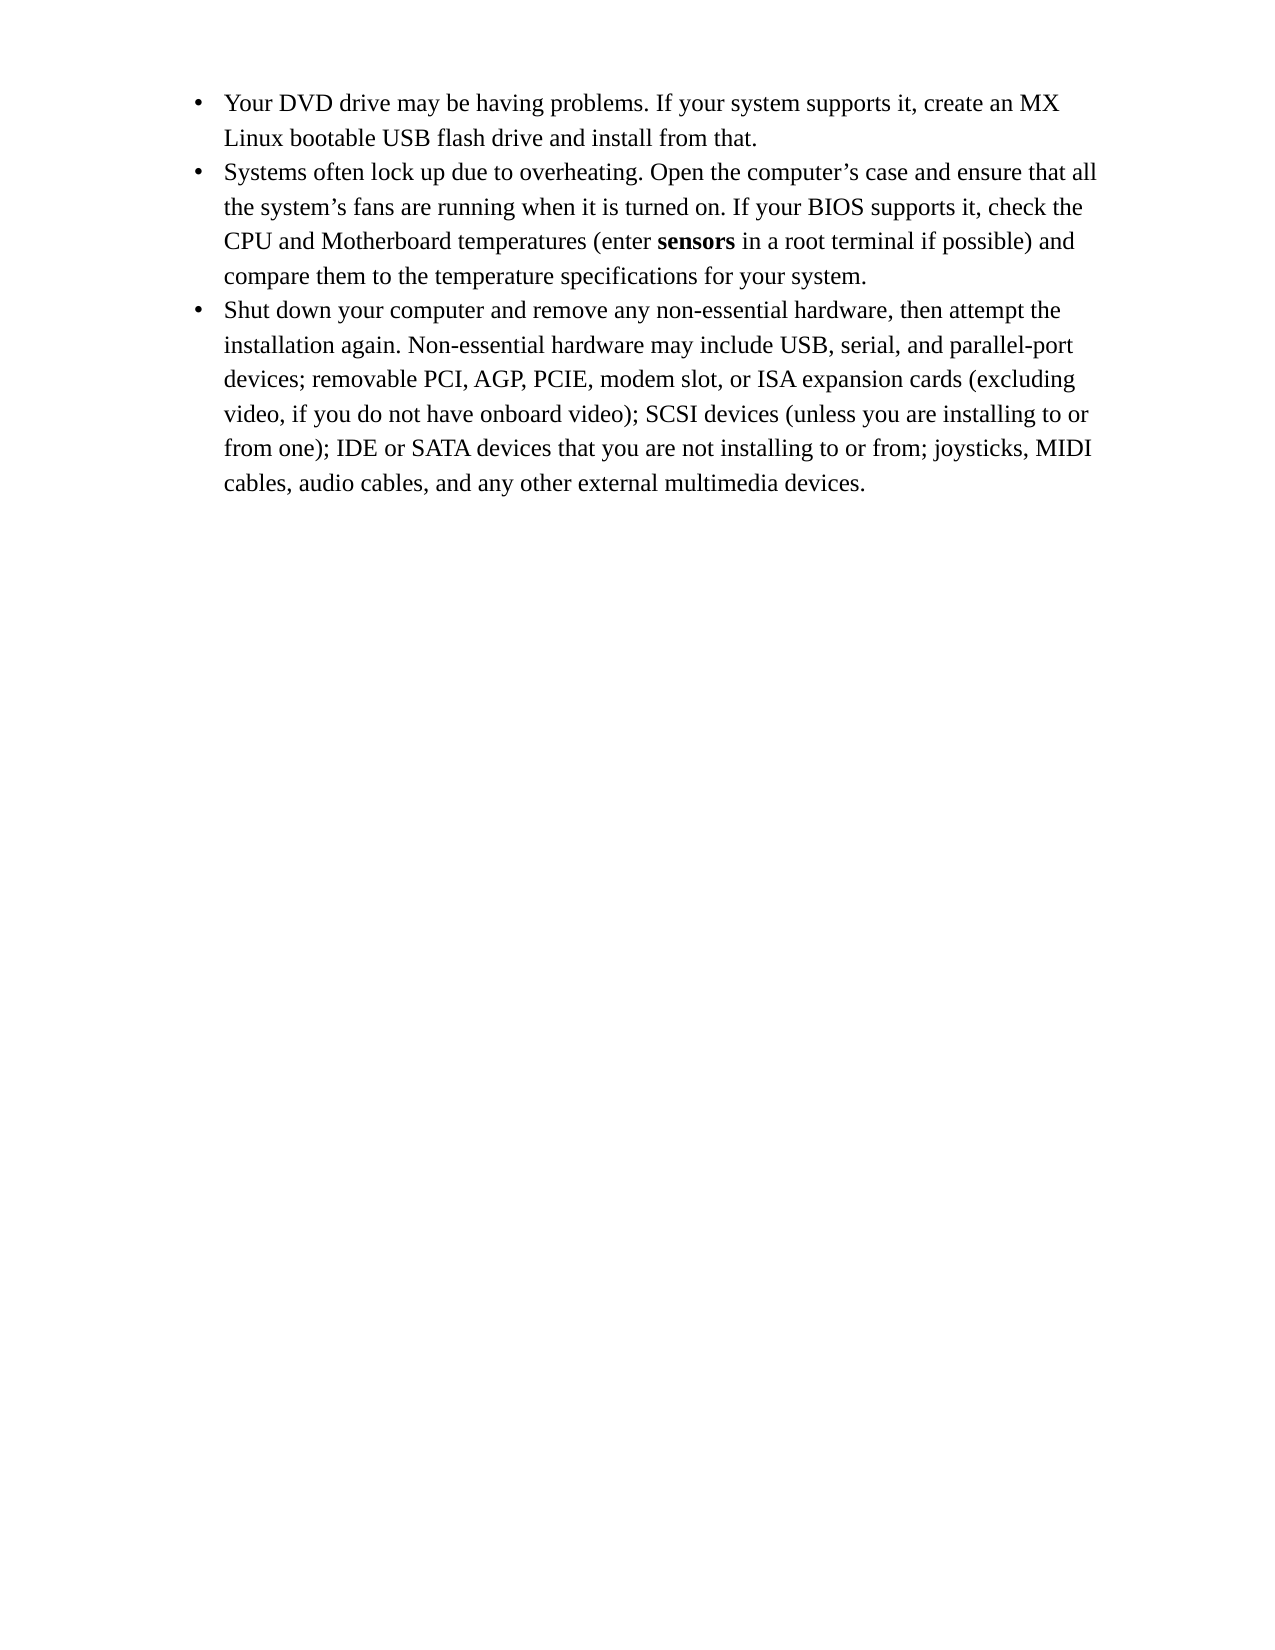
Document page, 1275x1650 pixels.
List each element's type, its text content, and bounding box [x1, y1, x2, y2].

list Systems often lock up due to overheating. Open the computer’s case and ensure that all the system’s fans are running when it is turned on. If your BIOS supports it, check the CPU and Motherboard temperatures (enter sensors in a root terminal if possible) and compare them to the temperature specifications for your system. [194, 157, 1125, 290]
list Your DVD drive may be having problems. If your system supports it, create an MX Linux bootable USB flash drive and install from that. [194, 88, 1125, 152]
list Shut down your computer and remove any non-essential hardware, then attempt the installation again. Non-essential hardware may include USB, serial, and parallel-port devices; removable PCI, AGP, PCIE, modem slot, or ISA expansion cards (excluding video, if you do not have onboard video); SCSI devices (unless you are installing to or from one); IDE or SATA devices that you are not installing to or from; joysticks, MIDI cables, audio cables, and any other external multimedia devices. [194, 295, 1125, 497]
